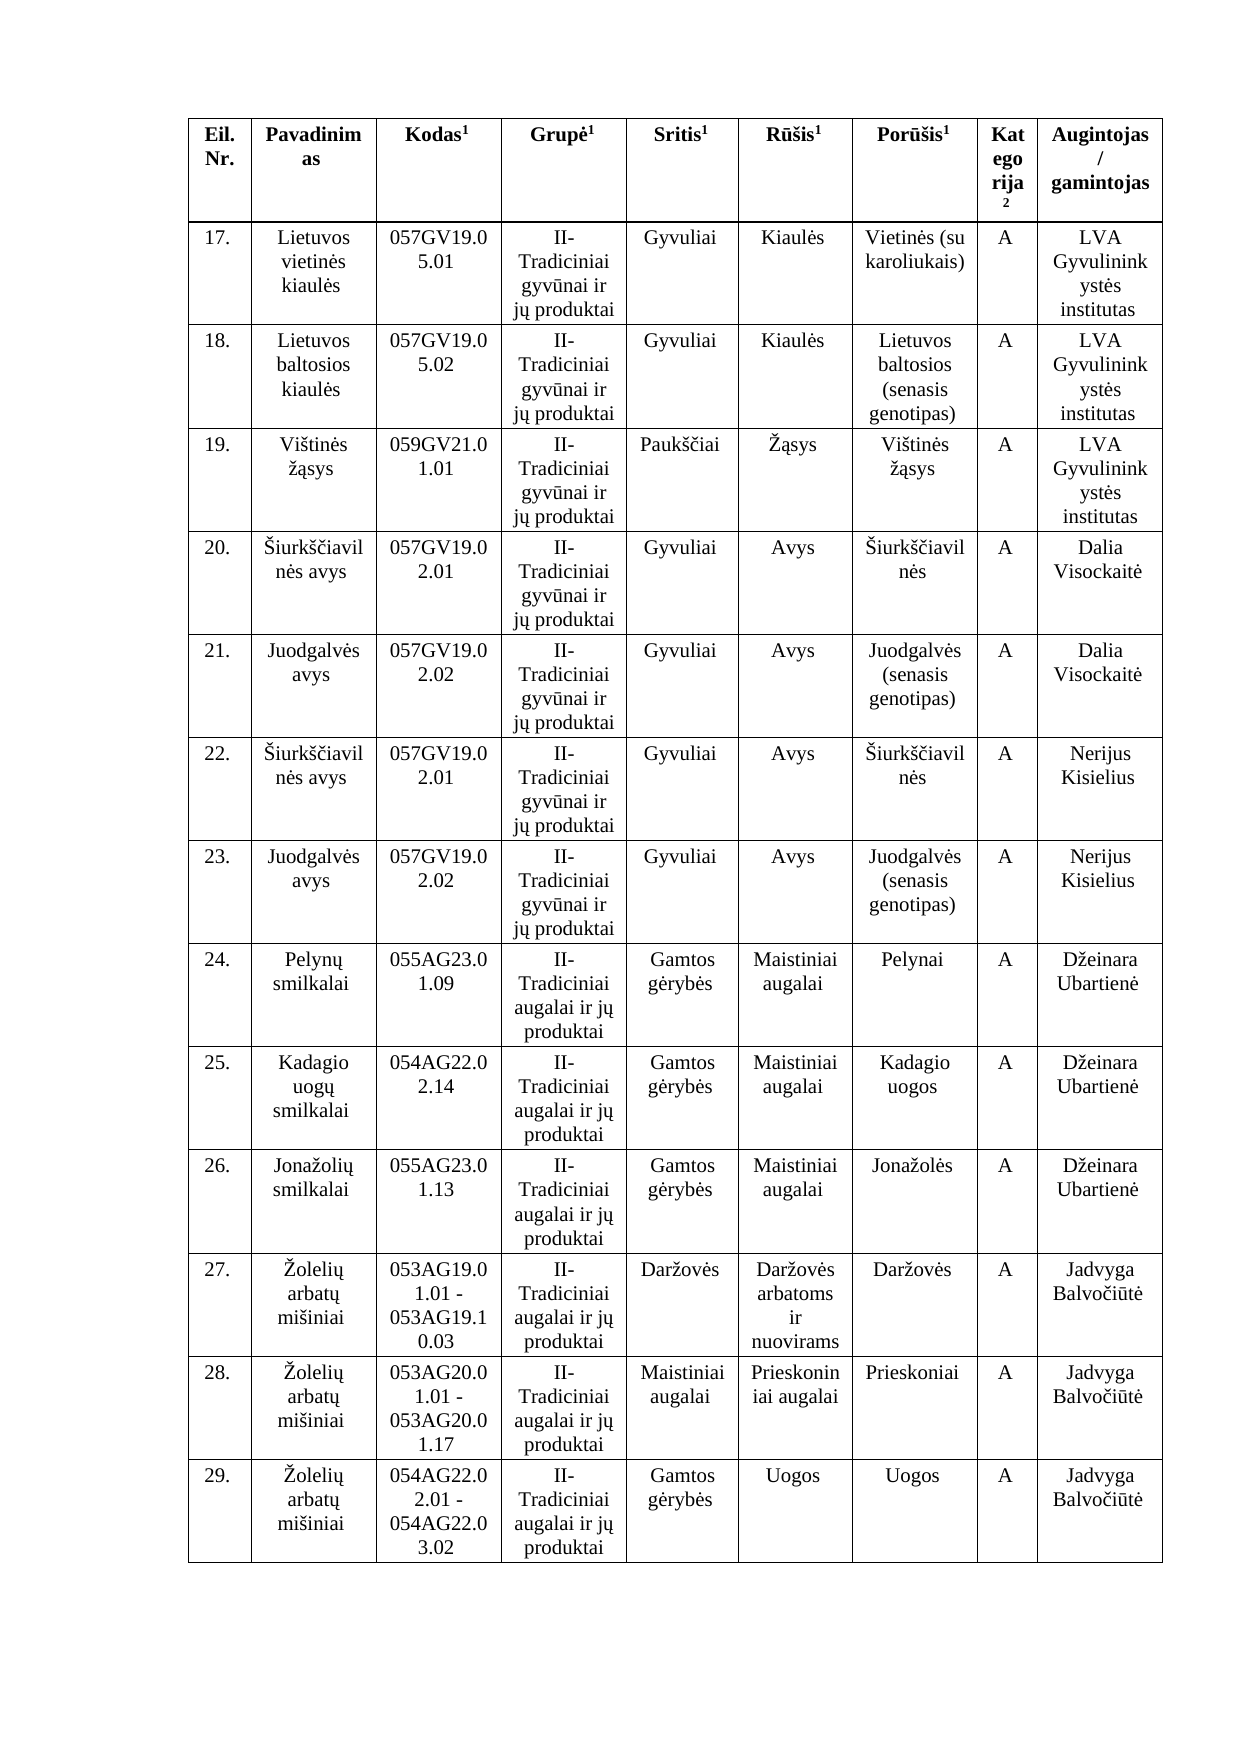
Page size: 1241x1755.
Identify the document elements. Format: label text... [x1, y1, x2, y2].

table_cell Žolelių arbatų mišiniai [252, 1254, 376, 1356]
table_cell A [978, 532, 1037, 634]
table_cell Šiurkščiavilnės [853, 738, 977, 840]
table_cell Vietinės (su karoliukais) [853, 223, 977, 324]
table_cell 29. [189, 1460, 251, 1562]
table_cell 27. [189, 1254, 251, 1356]
table_cell II-Tradiciniai augalai ir jų produktai [502, 1047, 626, 1149]
table_header Kategorija2 [978, 119, 1037, 221]
table_cell Daržovės [627, 1254, 738, 1356]
table_cell Jadvyga Balvočiūtė [1038, 1460, 1162, 1562]
table_cell 057GV19.02.02 [377, 635, 501, 737]
table_cell Kiaulės [739, 223, 852, 324]
table_cell Dalia Visockaitė [1038, 635, 1162, 737]
table_cell LVA Gyvulininkystės institutas [1038, 223, 1162, 324]
table_cell 055AG23.01.13 [377, 1150, 501, 1252]
table_cell II-Tradiciniai gyvūnai ir jų produktai [502, 841, 626, 943]
table_cell Juodgalvės (senasis genotipas) [853, 635, 977, 737]
table_cell A [978, 223, 1037, 324]
table_cell Avys [739, 635, 852, 737]
table_cell Pelynų smilkalai [252, 944, 376, 1046]
table_cell Šiurkščiavilnės avys [252, 738, 376, 840]
table_cell II-Tradiciniai gyvūnai ir jų produktai [502, 738, 626, 840]
table_cell Juodgalvės avys [252, 841, 376, 943]
table_cell 053AG19.01.01 - 053AG19.10.03 [377, 1254, 501, 1356]
table_header Eil. Nr. [189, 119, 251, 221]
table_cell LVA Gyvulininkystės institutas [1038, 429, 1162, 531]
table_cell Jonažolių smilkalai [252, 1150, 376, 1252]
table_cell Jadvyga Balvočiūtė [1038, 1357, 1162, 1459]
table_cell A [978, 325, 1037, 427]
table_cell 059GV21.01.01 [377, 429, 501, 531]
table_cell A [978, 1460, 1037, 1562]
table_cell Jonažolės [853, 1150, 977, 1252]
table_cell 17. [189, 223, 251, 324]
table_cell Kiaulės [739, 325, 852, 427]
table_cell Vištinės žąsys [252, 429, 376, 531]
table_cell Gamtos gėrybės [627, 1150, 738, 1252]
table_cell 055AG23.01.09 [377, 944, 501, 1046]
table_cell Gyvuliai [627, 223, 738, 324]
table_cell II-Tradiciniai gyvūnai ir jų produktai [502, 532, 626, 634]
table_header Sritis1 [627, 119, 738, 221]
table_cell A [978, 1254, 1037, 1356]
table_cell Nerijus Kisielius [1038, 738, 1162, 840]
table_cell Gamtos gėrybės [627, 944, 738, 1046]
table_cell 057GV19.02.01 [377, 738, 501, 840]
table_header Augintojas/ gamintojas [1038, 119, 1162, 221]
table_cell Maistiniai augalai [739, 944, 852, 1046]
table_cell II-Tradiciniai augalai ir jų produktai [502, 944, 626, 1046]
table_cell Džeinara Ubartienė [1038, 944, 1162, 1046]
table_cell A [978, 429, 1037, 531]
table_cell Uogos [739, 1460, 852, 1562]
table_cell II-Tradiciniai augalai ir jų produktai [502, 1254, 626, 1356]
table_cell II-Tradiciniai gyvūnai ir jų produktai [502, 325, 626, 427]
table_cell 18. [189, 325, 251, 427]
table_cell II-Tradiciniai gyvūnai ir jų produktai [502, 429, 626, 531]
table_header Grupė1 [502, 119, 626, 221]
table_cell Uogos [853, 1460, 977, 1562]
table_cell LVA Gyvulininkystės institutas [1038, 325, 1162, 427]
table_cell 26. [189, 1150, 251, 1252]
table_cell Žolelių arbatų mišiniai [252, 1357, 376, 1459]
table_cell A [978, 841, 1037, 943]
table_cell 057GV19.02.02 [377, 841, 501, 943]
table_cell A [978, 944, 1037, 1046]
table_cell Maistiniai augalai [739, 1150, 852, 1252]
table_cell 054AG22.02.14 [377, 1047, 501, 1149]
table_cell Vištinės žąsys [853, 429, 977, 531]
table_cell Šiurkščiavilnės avys [252, 532, 376, 634]
table_cell II-Tradiciniai gyvūnai ir jų produktai [502, 223, 626, 324]
table_cell Prieskoniai [853, 1357, 977, 1459]
table_cell Kadagio uogos [853, 1047, 977, 1149]
table_cell 21. [189, 635, 251, 737]
table_cell II-Tradiciniai augalai ir jų produktai [502, 1460, 626, 1562]
table_cell 057GV19.05.01 [377, 223, 501, 324]
table_header Kodas1 [377, 119, 501, 221]
table_cell Juodgalvės avys [252, 635, 376, 737]
table_header Pavadinimas [252, 119, 376, 221]
table_cell Paukščiai [627, 429, 738, 531]
table_cell 057GV19.02.01 [377, 532, 501, 634]
table_cell Pelynai [853, 944, 977, 1046]
table_cell Avys [739, 532, 852, 634]
table_cell II-Tradiciniai augalai ir jų produktai [502, 1357, 626, 1459]
table_cell 23. [189, 841, 251, 943]
table_cell 25. [189, 1047, 251, 1149]
table_cell Lietuvos baltosios kiaulės [252, 325, 376, 427]
table_cell Gamtos gėrybės [627, 1047, 738, 1149]
table_cell 28. [189, 1357, 251, 1459]
table_cell Žąsys [739, 429, 852, 531]
table_cell A [978, 738, 1037, 840]
table_cell Avys [739, 841, 852, 943]
table_cell A [978, 1150, 1037, 1252]
table_cell Kadagio uogų smilkalai [252, 1047, 376, 1149]
table_cell Gyvuliai [627, 325, 738, 427]
table_cell II-Tradiciniai augalai ir jų produktai [502, 1150, 626, 1252]
table_cell Maistiniai augalai [739, 1047, 852, 1149]
table_cell Gyvuliai [627, 841, 738, 943]
table_header Porūšis1 [853, 119, 977, 221]
table_cell Lietuvos vietinės kiaulės [252, 223, 376, 324]
table_cell Daržovės [853, 1254, 977, 1356]
table_cell 057GV19.05.02 [377, 325, 501, 427]
table_cell Jadvyga Balvočiūtė [1038, 1254, 1162, 1356]
table_cell Šiurkščiavilnės [853, 532, 977, 634]
table_cell 24. [189, 944, 251, 1046]
table_cell Dalia Visockaitė [1038, 532, 1162, 634]
table_cell Gamtos gėrybės [627, 1460, 738, 1562]
table_cell Žolelių arbatų mišiniai [252, 1460, 376, 1562]
table_cell Maistiniai augalai [627, 1357, 738, 1459]
table_cell Prieskoniniai augalai [739, 1357, 852, 1459]
table_cell 053AG20.01.01 - 053AG20.01.17 [377, 1357, 501, 1459]
table_cell Nerijus Kisielius [1038, 841, 1162, 943]
table_cell 054AG22.02.01 - 054AG22.03.02 [377, 1460, 501, 1562]
table_cell A [978, 1357, 1037, 1459]
table_cell A [978, 1047, 1037, 1149]
table_cell Džeinara Ubartienė [1038, 1047, 1162, 1149]
table_cell Lietuvos baltosios (senasis genotipas) [853, 325, 977, 427]
table_cell Gyvuliai [627, 532, 738, 634]
table_cell Juodgalvės (senasis genotipas) [853, 841, 977, 943]
table_cell Avys [739, 738, 852, 840]
table_cell 20. [189, 532, 251, 634]
table_cell Gyvuliai [627, 738, 738, 840]
table_cell Daržovės arbatoms ir nuovirams [739, 1254, 852, 1356]
table_cell Gyvuliai [627, 635, 738, 737]
table_header Rūšis1 [739, 119, 852, 221]
table_cell Džeinara Ubartienė [1038, 1150, 1162, 1252]
table_cell II-Tradiciniai gyvūnai ir jų produktai [502, 635, 626, 737]
table_cell A [978, 635, 1037, 737]
table_cell 22. [189, 738, 251, 840]
table_cell 19. [189, 429, 251, 531]
